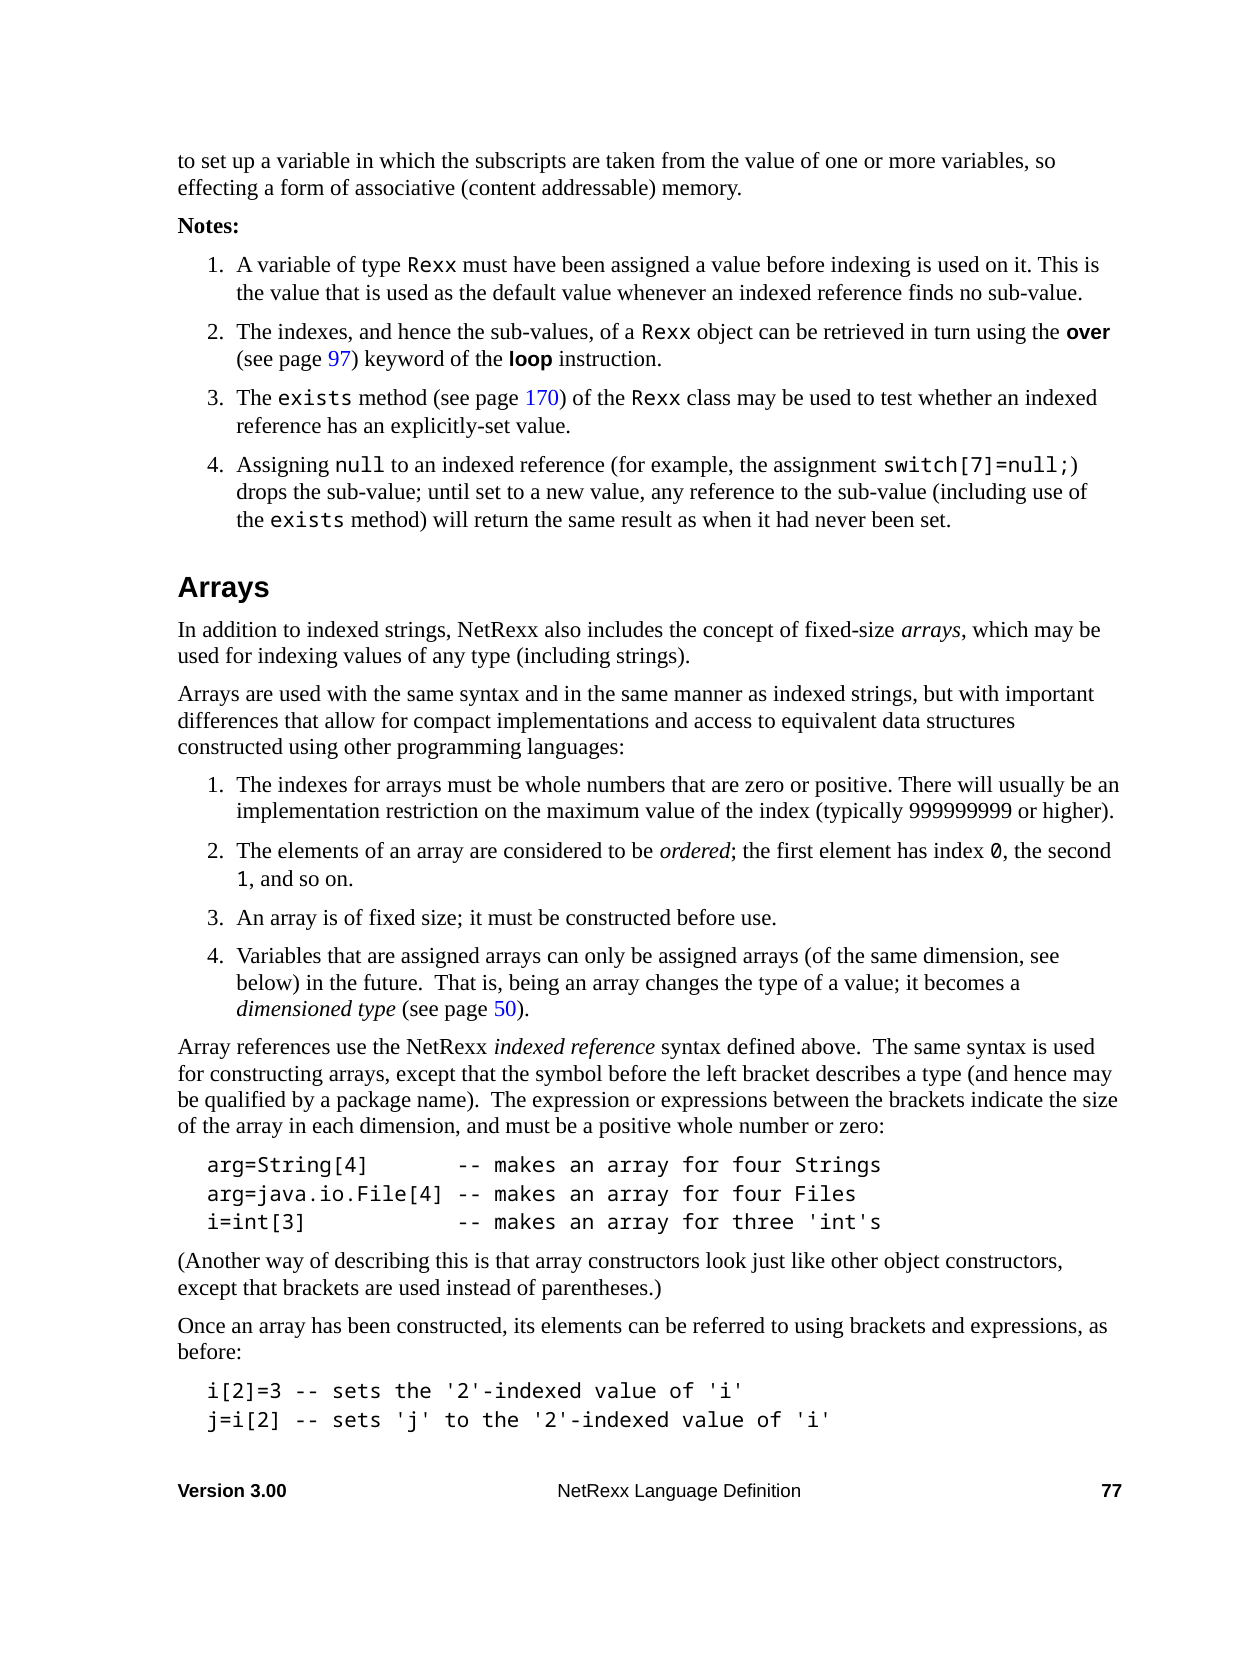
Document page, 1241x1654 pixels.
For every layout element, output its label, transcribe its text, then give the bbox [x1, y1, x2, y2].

list Variables that are assigned arrays can only be assigned arrays (of the same dimension, see below) in the future. That is, being an array changes the type of a value; it becomes a dimensioned type (see page 46). [207, 942, 1122, 1022]
text Notes: [177, 212, 1122, 238]
text (Another way of describing this is that array constructors look just like other object constructors, except that brackets are used instead of parentheses.) [177, 1248, 1122, 1300]
text Array references use the NetRexx indexed reference syntax defined above. The same syntax is used for constructing arrays, except that the symbol before the left bracket describes a type (and hence may be qualified by a package name). The expression or expressions between the brackets indicate the size of the array in each dimension, and must be a positive whole number or zero: [177, 1033, 1122, 1139]
text Arrays are used with the same syntax and in the same manner as indexed strings, but with important differences that allow for compact implementations and access to equivalent data structures constructed using other programming languages: [177, 680, 1122, 759]
list A variable of type Rexx must have been assigned a value before indexing is used on it. This is the value that is used as the default value whenever an indexed reference finds no sub-value. [207, 250, 1122, 305]
list The indexes for arrays must be whole numbers that are zero or positive. There will usually be an implementation restriction on the maximum value of the index (typically 999999999 or higher). [207, 771, 1122, 824]
text to set up a variable in which the subscripts are taken from the value of one or more variables, so effecting a form of associative (content addressable) memory. [177, 148, 1122, 200]
list An array is of fixed size; it must be constructed before use. [207, 904, 1122, 931]
text Once an array has been constructed, its elements can be referred to using brackets and expressions, as before: [177, 1312, 1122, 1365]
text i[2]=3 -- sets the '2'-indexed value of 'i' j=i[2] -- sets 'j' to the '2'-indexed value of 'i' [207, 1377, 1122, 1433]
list The elements of an array are considered to be ordered; the first element has index 0, the second 1, and so on. [207, 836, 1122, 893]
text arg=String[4] -- makes an array for four Strings arg=java.io.File[4] -- makes an array for four Files i=int[3] -- makes an array for three 'int's [207, 1151, 1122, 1236]
list Assigning null to an indexed reference (for example, the assignment switch[7]=null;) drops the sub-value; until set to a new value, any reference to the sub-value (including use of the exists method) will return the same result as when it had never been set. [207, 450, 1122, 533]
text In addition to indexed strings, NetRexx also includes the concept of fixed-size arrays, which may be used for indexing values of any type (including strings). [177, 616, 1122, 669]
list The exists method (see page 161) of the Rexx class may be used to test whether an indexed reference has an explicitly-set value. [207, 383, 1122, 438]
subtitle Arrays [177, 570, 1122, 603]
list The indexes, and hence the sub-values, of a Rexx object can be retrieved in turn using the over (see page 94) keyword of the loop instruction. [207, 317, 1122, 372]
